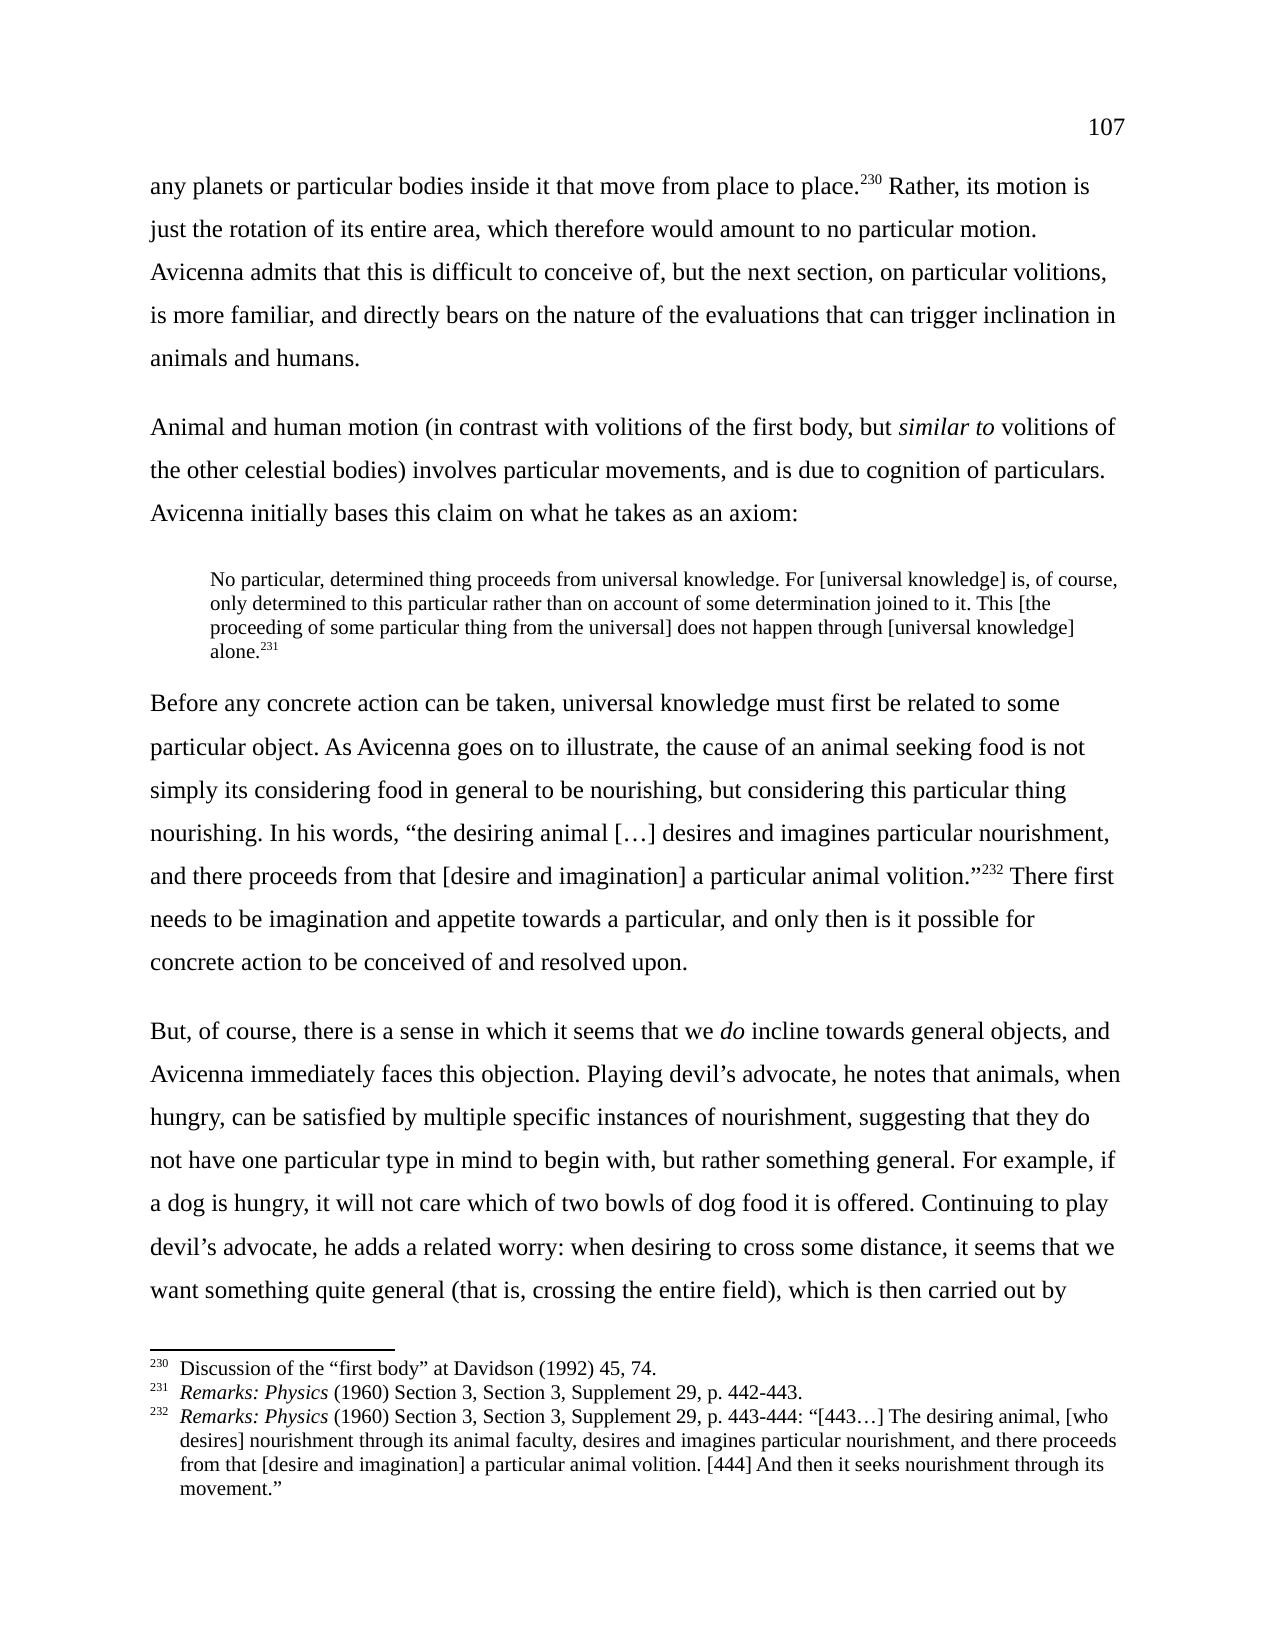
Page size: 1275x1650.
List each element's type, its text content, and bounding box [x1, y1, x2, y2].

text any planets or particular bodies inside it that move from place to place. Rather, its motion is just the rotation of its entire area, which therefore would amount to no particular motion. Avicenna admits that this is difficult to conceive of, but the next section, on particular volitions, is more familiar, and directly bears on the nature of the evaluations that can trigger inclination in animals and humans. [150, 171, 1125, 372]
text Before any concrete action can be taken, universal knowledge must first be related to some particular object. As Avicenna goes on to illustrate, the cause of an animal seeking food is not simply its considering food in general to be nourishing, but considering this particular thing nourishing. In his words, “the desiring animal […] desires and imagines particular nourishment, and there proceeds from that [desire and imagination] a particular animal volition.” There first needs to be imagination and appetite towards a particular, and only then is it possible for concrete action to be conceived of and resolved upon. [150, 688, 1125, 976]
text Animal and human motion (in contrast with volitions of the first body, but similar to volitions of the other celestial bodies) involves particular movements, and is due to cognition of particulars. Avicenna initially bases this claim on what he takes as an axiom: [150, 412, 1125, 527]
text Remarks: Physics (1960) Section 3, Section 3, Supplement 29, p. 442-443. [150, 1380, 1125, 1404]
text But, of course, there is a sense in which it seems that we do incline towards general objects, and Avicenna immediately faces this objection. Playing devil’s advocate, he notes that animals, when hungry, can be satisfied by multiple specific instances of nourishment, suggesting that they do not have one particular type in mind to begin with, but rather something general. For example, if a dog is hungry, it will not care which of two bowls of dog food it is offered. Continuing to play devil’s advocate, he adds a related worry: when desiring to cross some distance, it seems that we want something quite general (that is, crossing the entire field), which is then carried out by [150, 1016, 1125, 1303]
text Discussion of the “first body” at Davidson (1992) 45, 74. [150, 1356, 1125, 1380]
text Remarks: Physics (1960) Section 3, Section 3, Supplement 29, p. 443-444: “[443…] The desiring animal, [who desires] nourishment through its animal faculty, desires and imagines particular nourishment, and there proceeds from that [desire and imagination] a particular animal volition. [444] And then it seeks nourishment through its movement.” [150, 1404, 1125, 1500]
text No particular, determined thing proceeds from universal knowledge. For [universal knowledge] is, of course, only determined to this particular rather than on account of some determination joined to it. This [the proceeding of some particular thing from the universal] does not happen through [universal knowledge] alone. [210, 567, 1125, 663]
